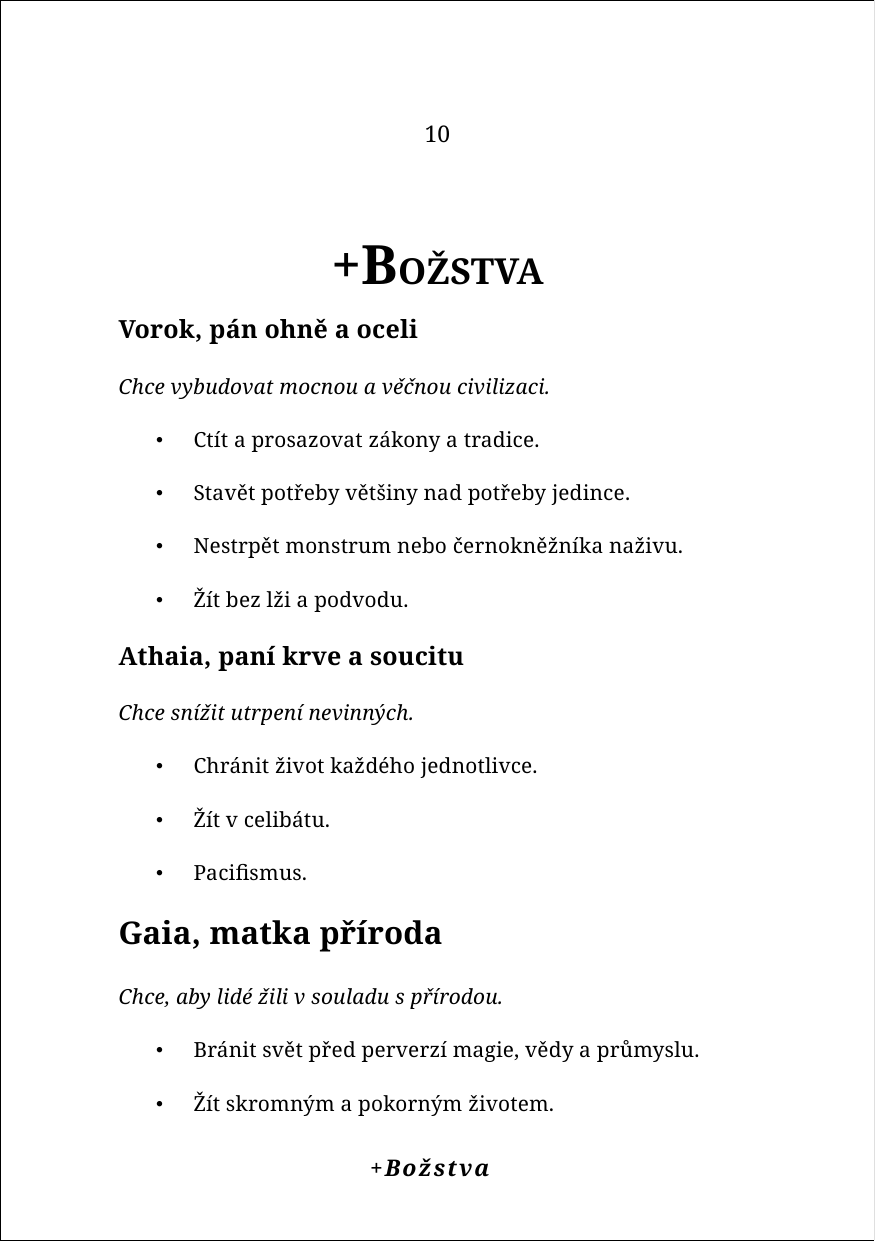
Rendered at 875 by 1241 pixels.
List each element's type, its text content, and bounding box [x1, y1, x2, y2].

list Bránit svět před perverzí magie, vědy a průmyslu. [156, 1035, 756, 1064]
list Žít v celibátu. [156, 805, 756, 833]
list Pacifismus. [156, 858, 756, 886]
text Vorok, pán ohně a oceli [118, 312, 756, 346]
text Chce snížit utrpení nevinných. [118, 698, 756, 727]
list Nestrpět monstrum nebo černokněžníka naživu. [156, 532, 756, 560]
text Athaia, paní krve a soucitu [118, 638, 756, 672]
list Ctít a prosazovat zákony a tradice. [156, 425, 756, 454]
text Chce vybudovat mocnou a věčnou civilizaci. [118, 372, 756, 400]
text Chce, aby lidé žili v souladu s přírodou. [118, 982, 756, 1011]
subtitle +Božstva [118, 226, 756, 300]
list Žít bez lži a podvodu. [156, 585, 756, 613]
list Žít skromným a pokorným životem. [156, 1089, 756, 1117]
text Gaia, matka příroda [118, 911, 756, 954]
list Chránit život každého jednotlivce. [156, 752, 756, 780]
list Stavět potřeby většiny nad potřeby jedince. [156, 478, 756, 507]
